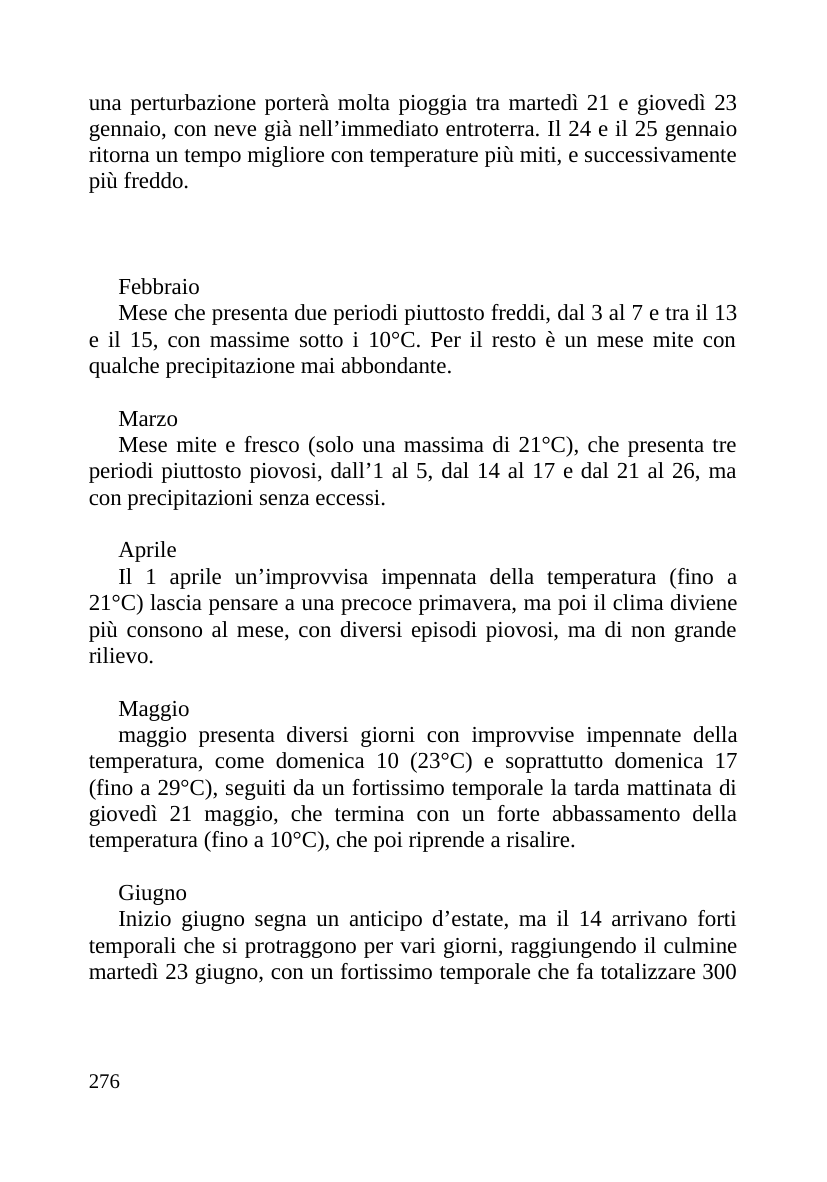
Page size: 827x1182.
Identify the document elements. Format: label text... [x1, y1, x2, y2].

text Aprile [88, 537, 738, 563]
text Mese che presenta due periodi piuttosto freddi, dal 3 al 7 e tra il 13 e il 15, con massime sotto i 10°C. Per il resto è un mese mite con qualche precipitazione mai abbondante. [88, 299, 738, 378]
text Inizio giugno segna un anticipo d’estate, ma il 14 arrivano forti temporali che si protraggono per vari giorni, raggiungendo il culmine martedì 23 giugno, con un fortissimo temporale che fa totalizzare 300 [88, 906, 738, 984]
text Febbraio [88, 273, 738, 299]
text Il 1 aprile un’improvvisa impennata della temperatura (fino a 21°C) lascia pensare a una precoce primavera, ma poi il clima diviene più consono al mese, con diversi episodi piovosi, ma di non grande rilievo. [88, 563, 738, 668]
text maggio presenta diversi giorni con improvvise impennate della temperatura, come domenica 10 (23°C) e soprattutto domenica 17 (fino a 29°C), seguiti da un fortissimo temporale la tarda mattinata di giovedì 21 maggio, che termina con un forte abbassamento della temperatura (fino a 10°C), che poi riprende a risalire. [88, 721, 738, 853]
text una perturbazione porterà molta pioggia tra martedì 21 e giovedì 23 gennaio, con neve già nell’immediato entroterra. Il 24 e il 25 gennaio ritorna un tempo migliore con temperature più miti, e successivamente più freddo. [88, 88, 738, 194]
text Mese mite e fresco (solo una massima di 21°C), che presenta tre periodi piuttosto piovosi, dall’1 al 5, dal 14 al 17 e dal 21 al 26, ma con precipitazioni senza eccessi. [88, 431, 738, 510]
text Maggio [88, 695, 738, 721]
text Giugno [88, 879, 738, 906]
text Marzo [88, 405, 738, 431]
